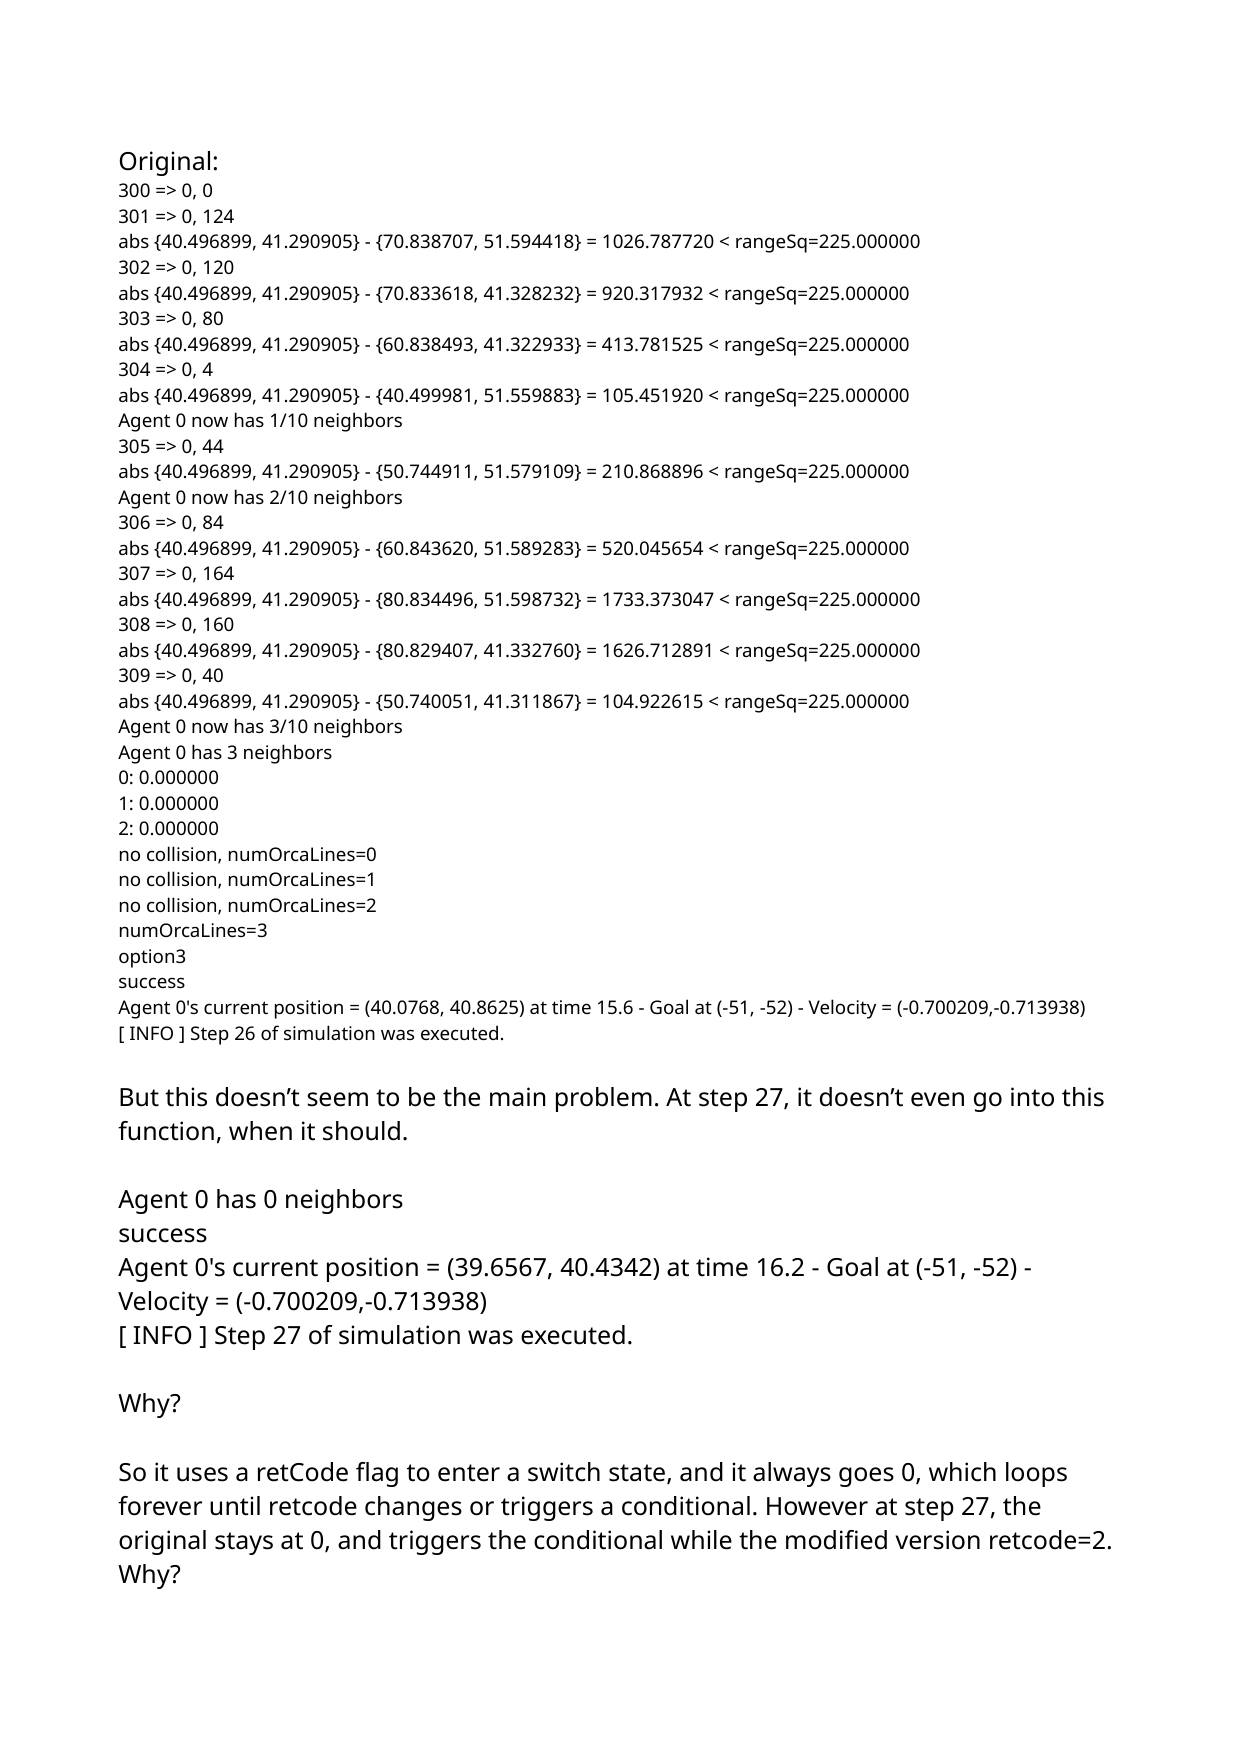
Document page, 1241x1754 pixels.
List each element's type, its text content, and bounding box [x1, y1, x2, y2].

text So it uses a retCode flag to enter a switch state, and it always goes 0, which loops forever until retcode changes or triggers a conditional. However at step 27, the original stays at 0, and triggers the conditional while the modified version retcode=2. Why? [118, 1454, 1122, 1590]
text But this doesn’t seem to be the main problem. At step 27, it doesn’t even go into this function, when it should. [118, 1079, 1122, 1148]
text Original: [118, 144, 1122, 178]
text Why? [118, 1386, 1122, 1420]
text Agent 0 has 0 neighbors success Agent 0's current position = (39.6567, 40.4342) at time 16.2 - Goal at (-51, -52) - Velocity = (-0.700209,-0.713938) [ INFO ] Step 27 of simulation was executed. [118, 1182, 1122, 1352]
text 300 => 0, 0 301 => 0, 124 abs {40.496899, 41.290905} - {70.838707, 51.594418} = 1026.787720 < rangeSq=225.000000 302 => 0, 120 abs {40.496899, 41.290905} - {70.833618, 41.328232} = 920.317932 < rangeSq=225.000000 303 => 0, 80 abs {40.496899, 41.290905} - {60.838493, 41.322933} = 413.781525 < rangeSq=225.000000 304 => 0, 4 abs {40.496899, 41.290905} - {40.499981, 51.559883} = 105.451920 < rangeSq=225.000000 Agent 0 now has 1/10 neighbors 305 => 0, 44 abs {40.496899, 41.290905} - {50.744911, 51.579109} = 210.868896 < rangeSq=225.000000 Agent 0 now has 2/10 neighbors 306 => 0, 84 abs {40.496899, 41.290905} - {60.843620, 51.589283} = 520.045654 < rangeSq=225.000000 307 => 0, 164 abs {40.496899, 41.290905} - {80.834496, 51.598732} = 1733.373047 < rangeSq=225.000000 308 => 0, 160 abs {40.496899, 41.290905} - {80.829407, 41.332760} = 1626.712891 < rangeSq=225.000000 309 => 0, 40 abs {40.496899, 41.290905} - {50.740051, 41.311867} = 104.922615 < rangeSq=225.000000 Agent 0 now has 3/10 neighbors Agent 0 has 3 neighbors 0: 0.000000 1: 0.000000 2: 0.000000 no collision, numOrcaLines=0 no collision, numOrcaLines=1 no collision, numOrcaLines=2 numOrcaLines=3 option3 success Agent 0's current position = (40.0768, 40.8625) at time 15.6 - Goal at (-51, -52) - Velocity = (-0.700209,-0.713938) [ INFO ] Step 26 of simulation was executed. [118, 178, 1122, 1079]
